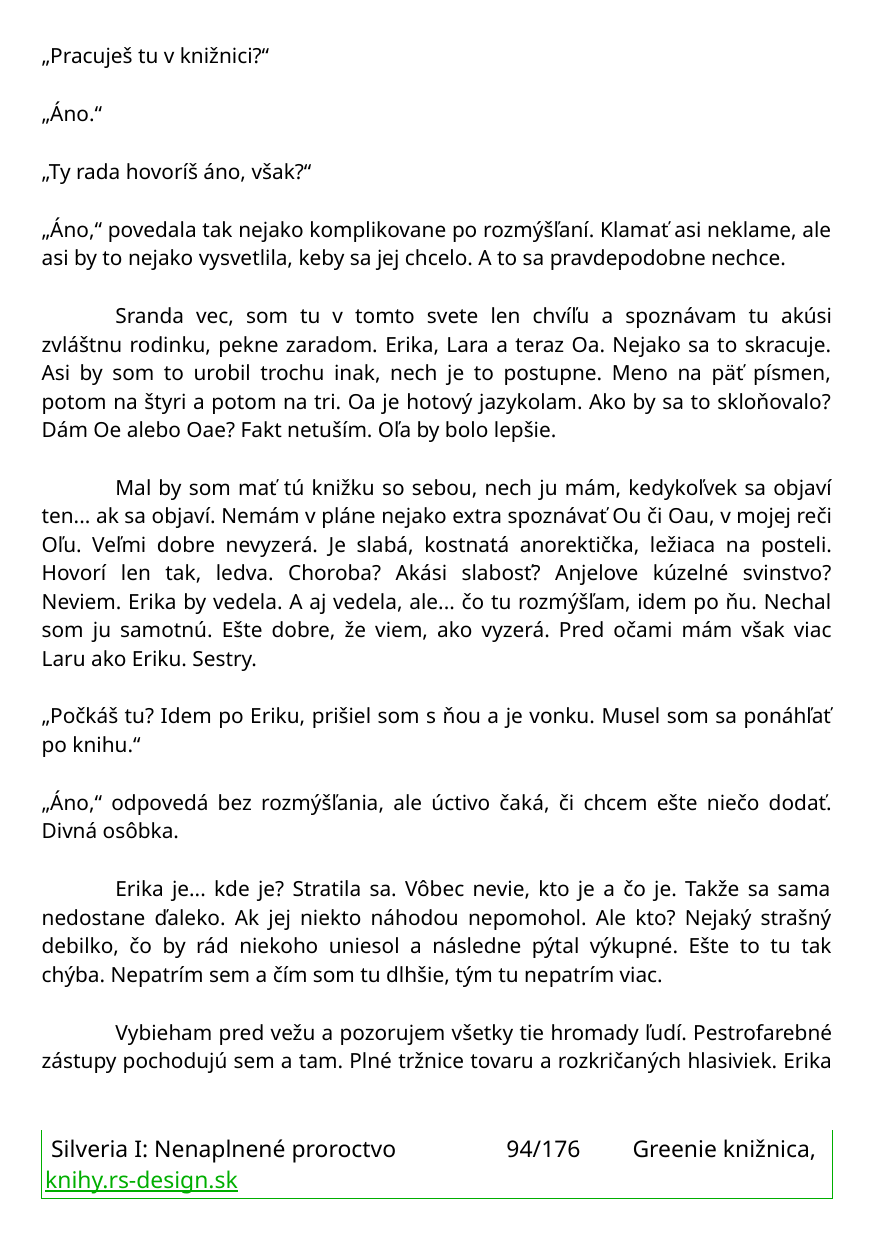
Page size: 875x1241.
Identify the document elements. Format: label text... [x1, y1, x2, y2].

text „Áno.“ [41, 99, 833, 128]
text Vybieham pred vežu a pozorujem všetky tie hromady ľudí. Pestrofarebné zástupy pochodujú sem a tam. Plné tržnice tovaru a rozkričaných hlasiviek. Erika [41, 1018, 833, 1074]
text Sranda vec, som tu v tomto svete len chvíľu a spoznávam tu akúsi zvláštnu rodinku, pekne zaradom. Erika, Lara a teraz Oa. Nejako sa to skracuje. Asi by som to urobil trochu inak, nech je to postupne. Meno na päť písmen, potom na štyri a potom na tri. Oa je hotový jazykolam. Ako by sa to skloňovalo? Dám Oe alebo Oae? Fakt netuším. Oľa by bolo lepšie. [41, 301, 833, 444]
text „Počkáš tu? Idem po Eriku, prišiel som s ňou a je vonku. Musel som sa ponáhľať po knihu.“ [41, 702, 833, 758]
text „Ty rada hovoríš áno, však?“ [41, 157, 833, 186]
text Mal by som mať tú knižku so sebou, nech ju mám, kedykoľvek sa objaví ten... ak sa objaví. Nemám v pláne nejako extra spoznávať Ou či Oau, v mojej reči Oľu. Veľmi dobre nevyzerá. Je slabá, kostnatá anorektička, ležiaca na posteli. Hovorí len tak, ledva. Choroba? Akási slabosť? Anjelove kúzelné svinstvo? Neviem. Erika by vedela. A aj vedela, ale... čo tu rozmýšľam, idem po ňu. Nechal som ju samotnú. Ešte dobre, že viem, ako vyzerá. Pred očami mám však viac Laru ako Eriku. Sestry. [41, 473, 833, 672]
text „Áno,“ odpovedá bez rozmýšľania, ale úctivo čaká, či chcem ešte niečo dodať. Divná osôbka. [41, 788, 833, 845]
text „Pracuješ tu v knižnici?“ [41, 41, 833, 70]
text „Áno,“ povedala tak nejako komplikovane po rozmýšľaní. Klamať asi neklame, ale asi by to nejako vysvetlila, keby sa jej chcelo. A to sa pravdepodobne nechce. [41, 215, 833, 272]
text Erika je... kde je? Stratila sa. Vôbec nevie, kto je a čo je. Takže sa sama nedostane ďaleko. Ak jej niekto náhodou nepomohol. Ale kto? Nejaký strašný debilko, čo by rád niekoho uniesol a následne pýtal výkupné. Ešte to tu tak chýba. Nepatrím sem a čím som tu dlhšie, tým tu nepatrím viac. [41, 874, 833, 988]
